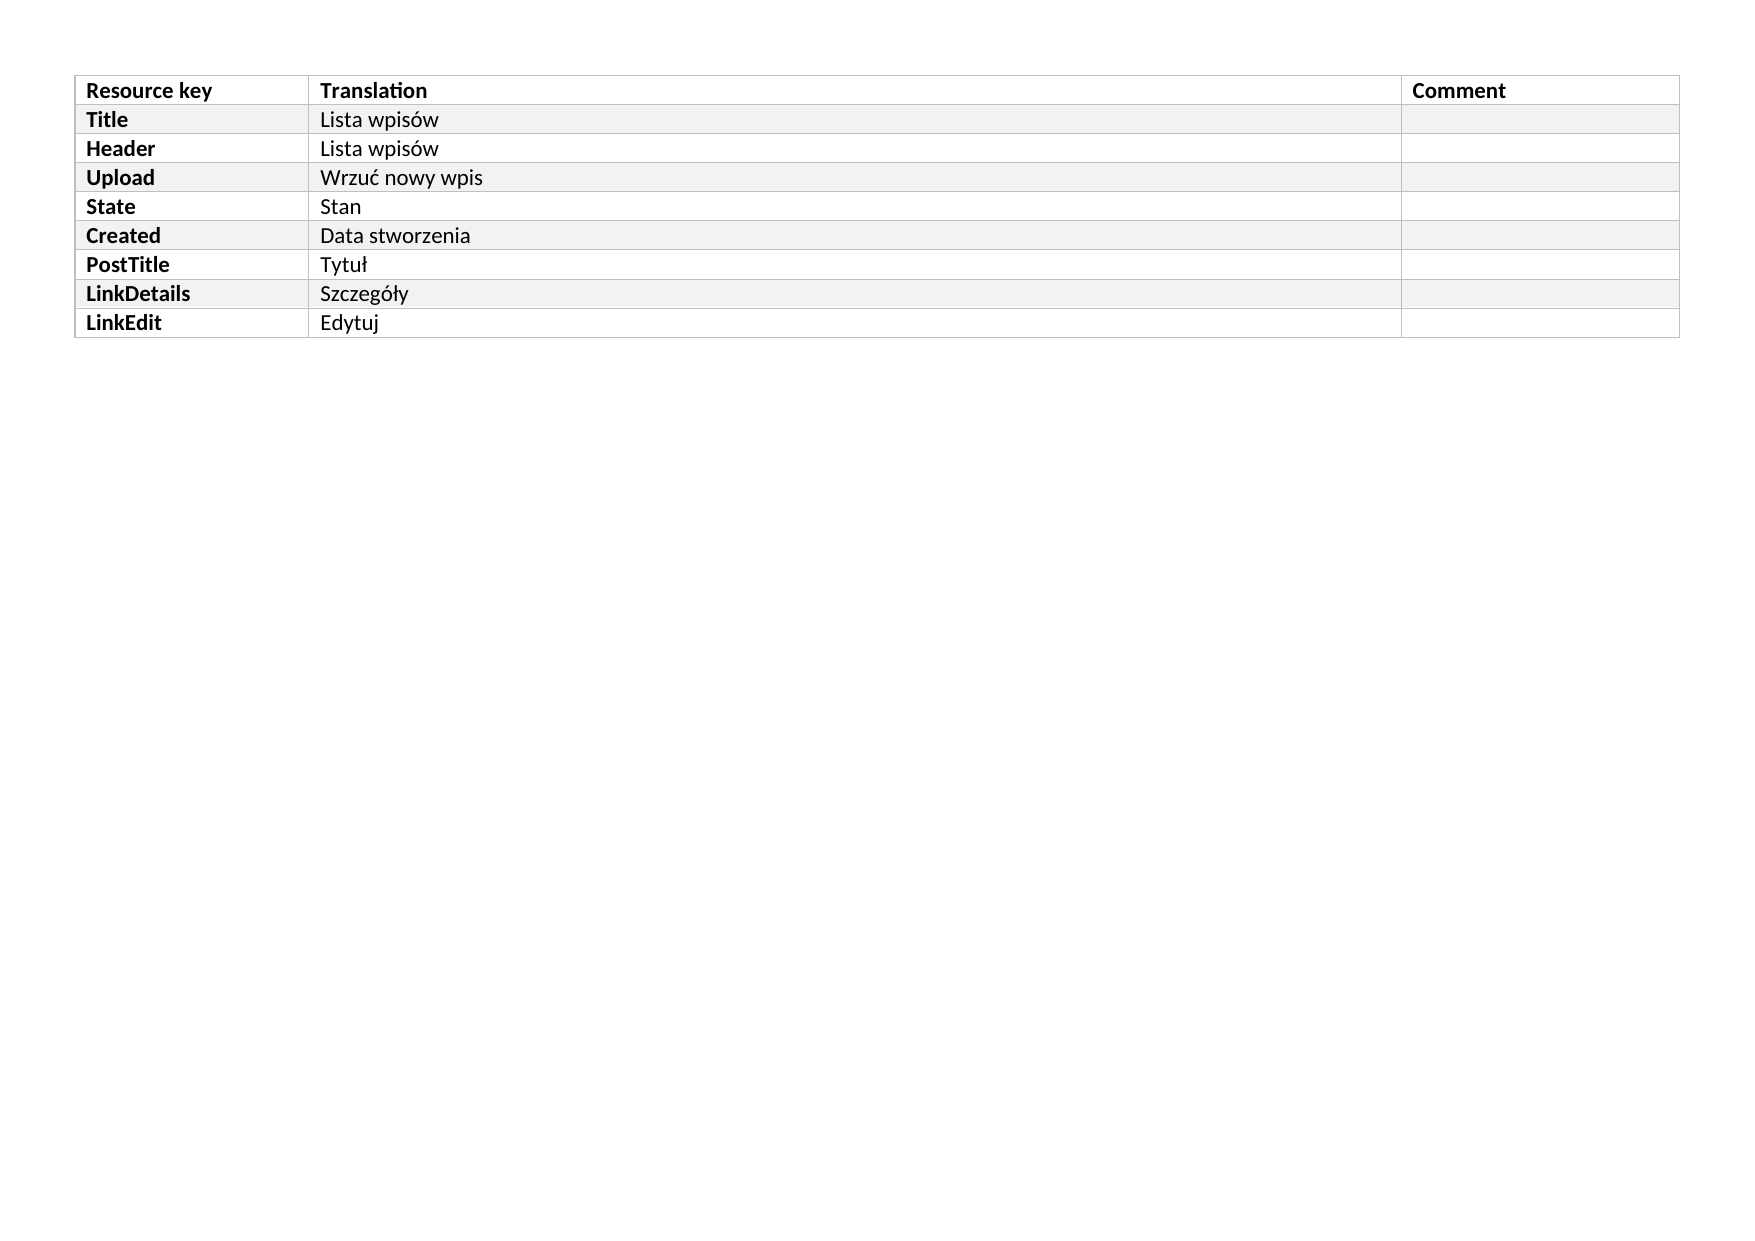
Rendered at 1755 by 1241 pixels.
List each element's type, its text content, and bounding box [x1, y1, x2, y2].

table_cell [1402, 163, 1679, 191]
table_cell Title [76, 105, 308, 133]
table_cell Header [76, 134, 308, 162]
table_cell Tytuł [309, 250, 1401, 278]
table_cell LinkEdit [76, 309, 308, 337]
table_cell Lista wpisów [309, 105, 1401, 133]
table_cell LinkDetails [76, 280, 308, 307]
table_cell [1402, 309, 1679, 337]
table_header Translation [309, 76, 1401, 104]
table_cell [1402, 105, 1679, 133]
table_cell [1402, 250, 1679, 278]
table_cell Upload [76, 163, 308, 191]
table_header Comment [1402, 76, 1679, 104]
table_cell Szczegóły [309, 280, 1401, 307]
table_cell [1402, 134, 1679, 162]
table_cell [1402, 221, 1679, 249]
table_cell PostTitle [76, 250, 308, 278]
table_header Resource key [76, 76, 308, 104]
table_cell Stan [309, 192, 1401, 220]
table_cell [1402, 192, 1679, 220]
table_cell State [76, 192, 308, 220]
table_cell Edytuj [309, 309, 1401, 337]
table_cell Lista wpisów [309, 134, 1401, 162]
table_cell Wrzuć nowy wpis [309, 163, 1401, 191]
table_cell [1402, 280, 1679, 307]
table_cell Data stworzenia [309, 221, 1401, 249]
table_cell Created [76, 221, 308, 249]
